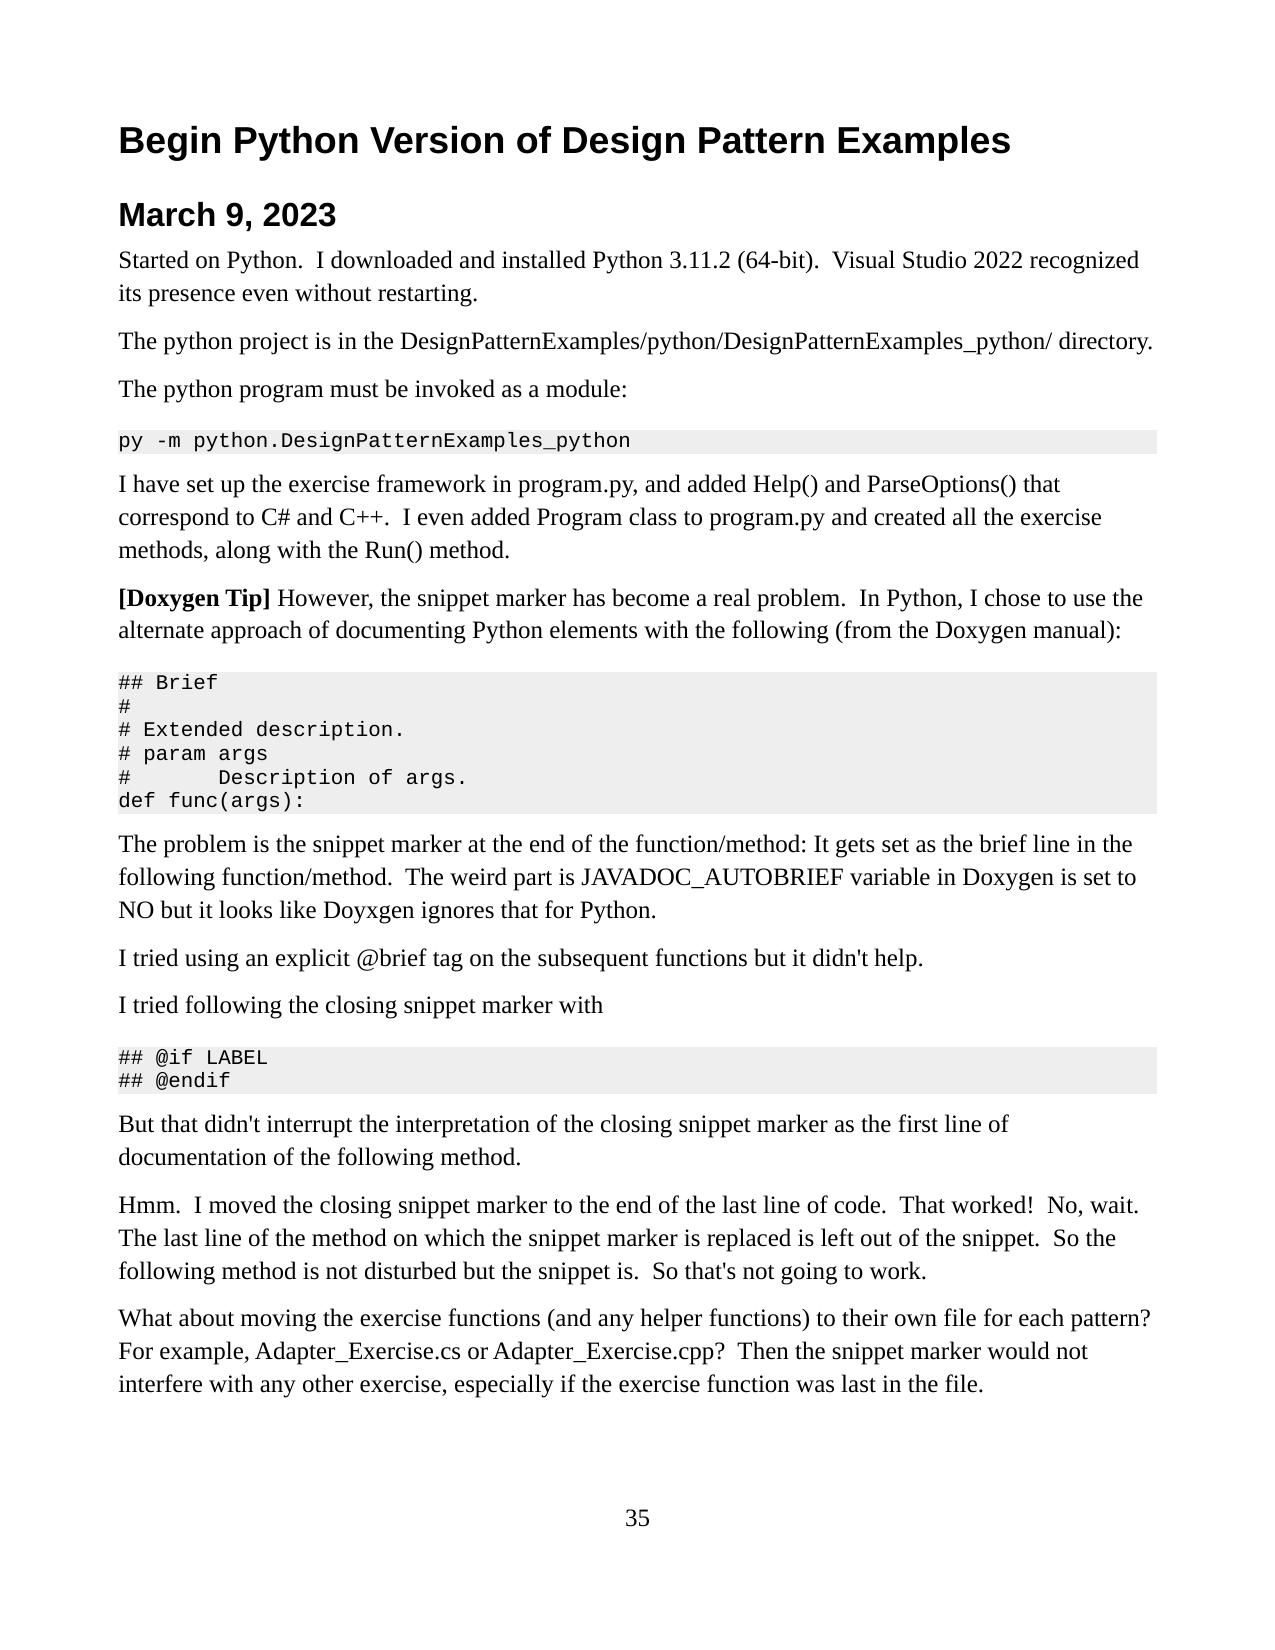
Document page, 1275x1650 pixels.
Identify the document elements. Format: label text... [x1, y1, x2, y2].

text py -m python.DesignPatternExamples_python [118, 430, 1157, 454]
text # Description of args. [118, 767, 1157, 790]
text # Extended description. [118, 719, 1157, 743]
text ## Brief [118, 672, 1157, 696]
subtitle March 9, 2023 [118, 194, 1157, 233]
text ## @endif [118, 1071, 1157, 1094]
text The problem is the snippet marker at the end of the function/method: It gets set as the brief line in the following function/method. The weird part is JAVADOC_AUTOBRIEF variable in Doxygen is set to NO but it looks like Doyxgen ignores that for Python. [118, 829, 1157, 924]
text The python project is in the DesignPatternExamples/python/DesignPatternExamples_python/ directory. [118, 326, 1157, 355]
text Started on Python. I downloaded and installed Python 3.11.2 (64-bit). Visual Studio 2022 recognized its presence even without restarting. [118, 246, 1157, 307]
text The python program must be invoked as a module: [118, 374, 1157, 402]
text I tried using an explicit @brief tag on the subsequent functions but it didn't help. [118, 943, 1157, 971]
text Hmm. I moved the closing snippet marker to the end of the last line of code. That worked! No, wait. The last line of the method on which the snippet marker is replaced is left out of the snippet. So the following method is not disturbed but the snippet is. So that's not going to work. [118, 1190, 1157, 1284]
text def func(args): [118, 790, 1157, 814]
text But that didn't interrupt the interpretation of the closing snippet marker as the first line of documentation of the following method. [118, 1109, 1157, 1171]
text I tried following the closing snippet marker with [118, 990, 1157, 1019]
text # param args [118, 743, 1157, 767]
text # [118, 696, 1157, 719]
subtitle Begin Python Version of Design Pattern Examples [118, 118, 1157, 161]
text What about moving the exercise functions (and any helper functions) to their own file for each pattern? For example, Adapter_Exercise.cs or Adapter_Exercise.cpp? Then the snippet marker would not interfere with any other exercise, especially if the exercise function was last in the file. [118, 1303, 1157, 1398]
text [Doxygen Tip] However, the snippet marker has become a real problem. In Python, I chose to use the alternate approach of documenting Python elements with the following (from the Doxygen manual): [118, 583, 1157, 644]
text I have set up the exercise framework in program.py, and added Help() and ParseOptions() that correspond to C# and C++. I even added Program class to program.py and created all the exercise methods, along with the Run() method. [118, 469, 1157, 564]
text ## @if LABEL [118, 1047, 1157, 1071]
